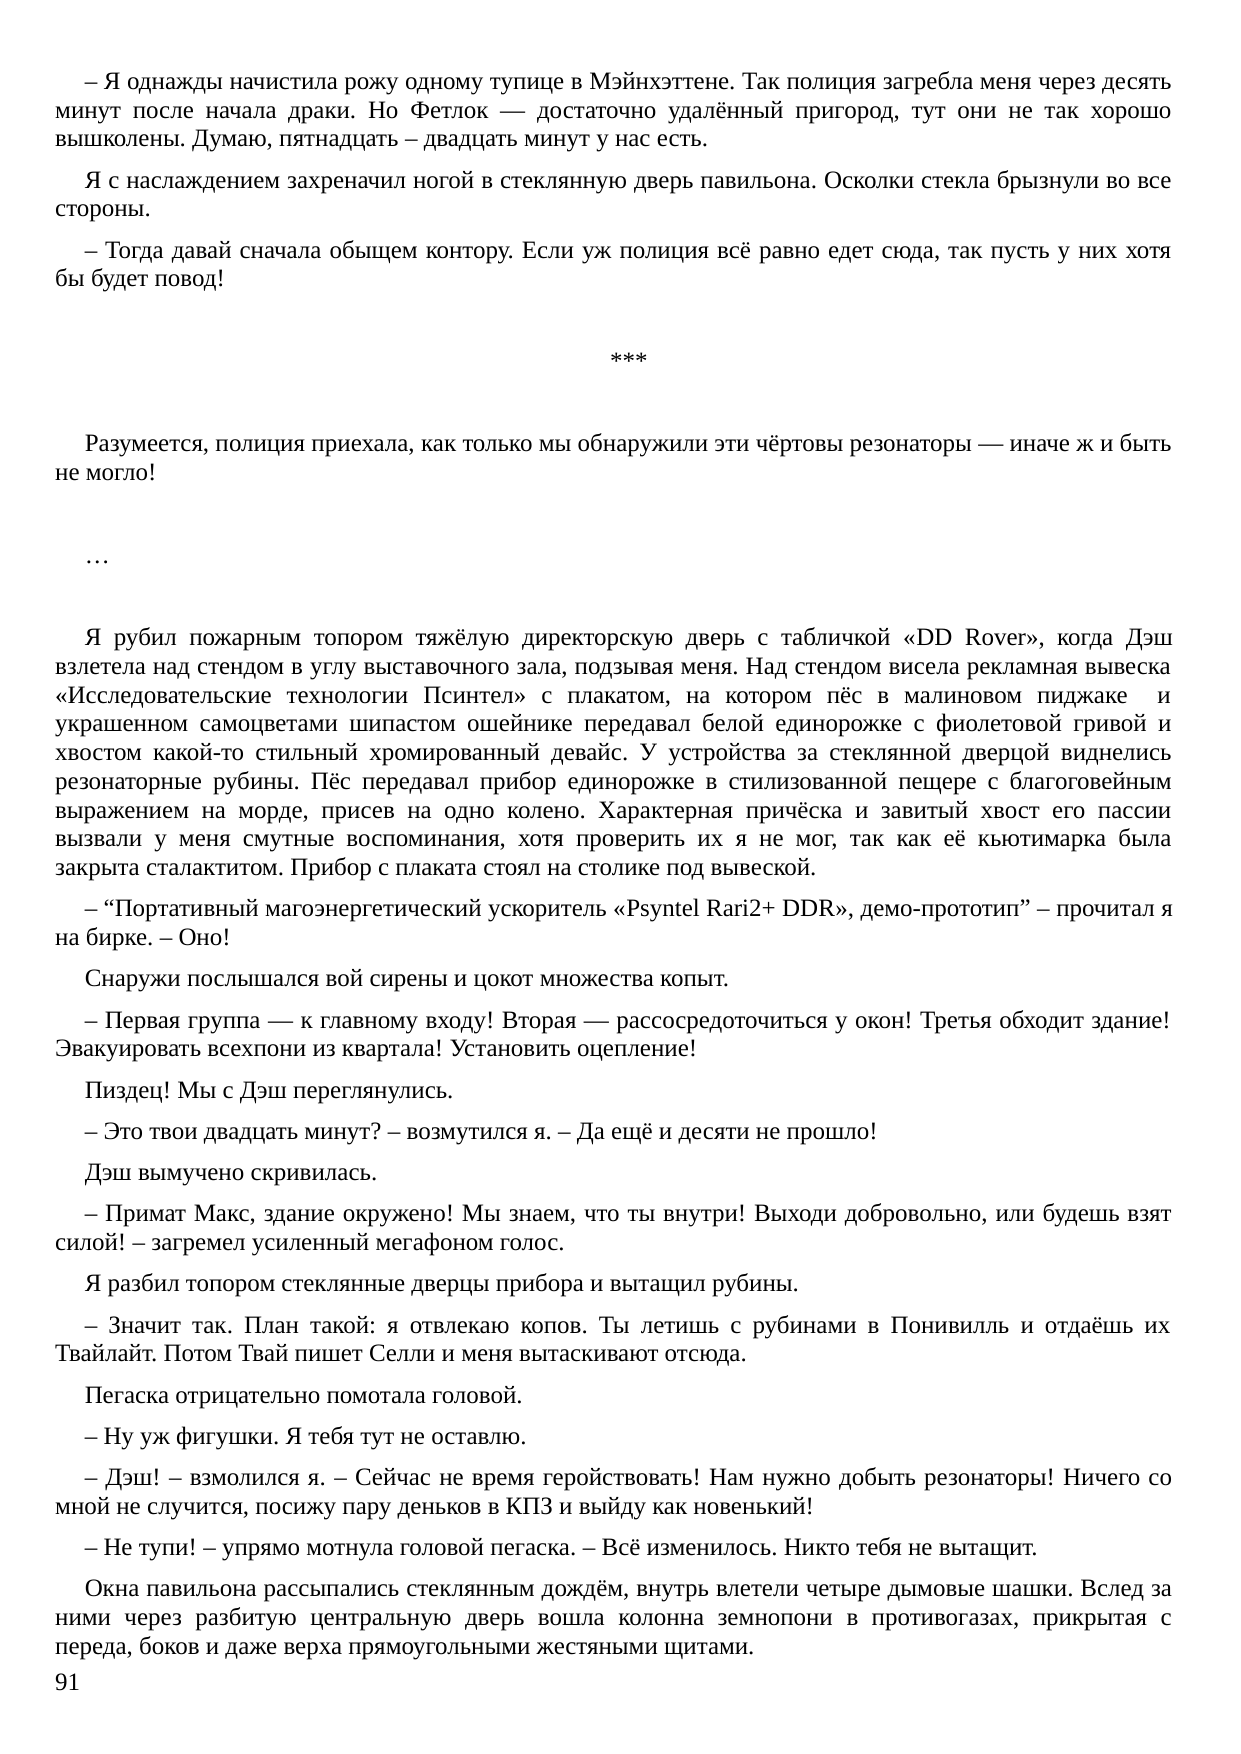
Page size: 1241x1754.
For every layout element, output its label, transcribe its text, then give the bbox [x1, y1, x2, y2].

text Дэш вымучено скривилась. [55, 1157, 1173, 1186]
text – “Портативный магоэнергетический ускоритель «Psyntel Rari2+ DDR», демо-прототип” – прочитал я на бирке. – Оно! [55, 893, 1173, 951]
text Пегаска отрицательно помотала головой. [55, 1380, 1173, 1408]
text – Дэш! – взмолился я. – Сейчас не время геройствовать! Нам нужно добыть резонаторы! Ничего со мной не случится, посижу пару деньков в КПЗ и выйду как новенький! [55, 1462, 1173, 1520]
text Снаружи послышался вой сирены и цокот множества копыт. [55, 963, 1173, 992]
text – Ну уж фигушки. Я тебя тут не оставлю. [55, 1421, 1173, 1450]
text – Не тупи! – упрямо мотнула головой пегаска. – Всё изменилось. Никто тебя не вытащит. [55, 1532, 1173, 1561]
text Пиздец! Мы с Дэш переглянулись. [55, 1075, 1173, 1103]
text Окна павильона рассыпались стеклянным дождём, внутрь влетели четыре дымовые шашки. Вслед за ними через разбитую центральную дверь вошла колонна земнопони в противогазах, прикрытая с переда, боков и даже верха прямоугольными жестяными щитами. [55, 1573, 1173, 1660]
text Разумеется, полиция приехала, как только мы обнаружили эти чёртовы резонаторы — иначе ж и быть не могло! [55, 428, 1173, 486]
text – Значит так. План такой: я отвлекаю копов. Ты летишь с рубинами в Понивилль и отдаёшь их Твайлайт. Потом Твай пишет Селли и меня вытаскивают отсюда. [55, 1310, 1173, 1367]
text – Примат Макс, здание окружено! Мы знаем, что ты внутри! Выходи добровольно, или будешь взят силой! – загремел усиленный мегафоном голос. [55, 1198, 1173, 1256]
text – Тогда давай сначала обыщем контору. Если уж полиция всё равно едет сюда, так пусть у них хотя бы будет повод! [55, 235, 1173, 292]
text – Первая группа — к главному входу! Вторая — рассосредоточиться у окон! Третья обходит здание! Эвакуировать всехпони из квартала! Установить оцепление! [55, 1005, 1173, 1062]
text Я рубил пожарным топором тяжёлую директорскую дверь с табличкой «DD Rover», когда Дэш взлетела над стендом в углу выставочного зала, подзывая меня. Над стендом висела рекламная вывеска «Исследовательские технологии Псинтел» с плакатом, на котором пёс в малиновом пиджаке и украшенном самоцветами шипастом ошейнике передавал белой единорожке с фиолетовой гривой и хвостом какой-то стильный хромированный девайс. У устройства за стеклянной дверцой виднелись резонаторные рубины. Пёс передавал прибор единорожке в стилизованной пещере с благоговейным выражением на морде, присев на одно колено. Характерная причёска и завитый хвост его пассии вызвали у меня смутные воспоминания, хотя проверить их я не мог, так как её кьютимарка была закрыта сталактитом. Прибор с плаката стоял на столике под вывеской. [55, 622, 1173, 881]
text Я с наслаждением захреначил ногой в стеклянную дверь павильона. Осколки стекла брызнули во все стороны. [55, 165, 1173, 222]
text *** [55, 346, 1173, 375]
text Я разбил топором стеклянные дверцы прибора и вытащил рубины. [55, 1268, 1173, 1297]
text – Я однажды начистила рожу одному тупице в Мэйнхэттене. Так полиция загребла меня через десять минут после начала драки. Но Фетлок — достаточно удалённый пригород, тут они не так хорошо вышколены. Думаю, пятнадцать – двадцать минут у нас есть. [55, 66, 1173, 152]
text … [55, 540, 1173, 568]
text – Это твои двадцать минут? – возмутился я. – Да ещё и десяти не прошло! [55, 1116, 1173, 1145]
